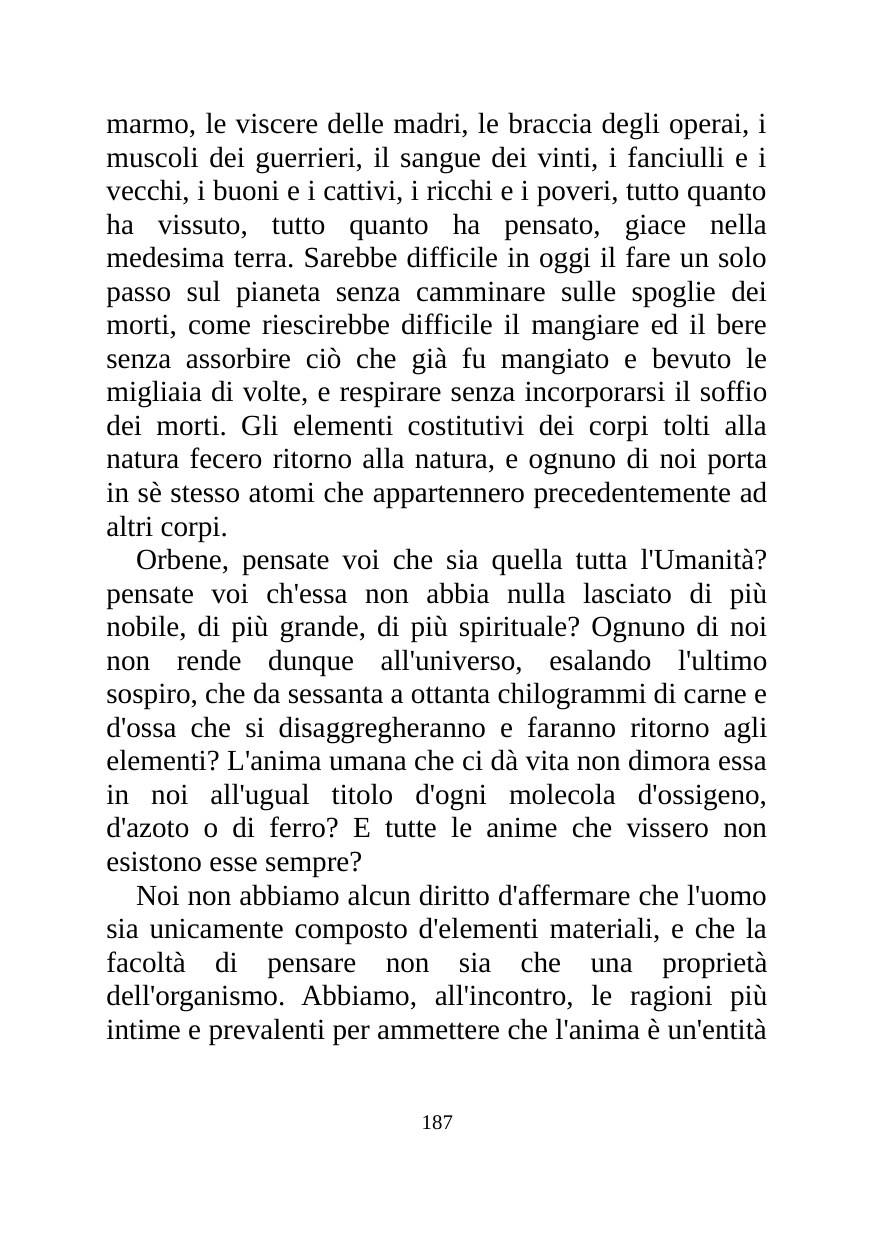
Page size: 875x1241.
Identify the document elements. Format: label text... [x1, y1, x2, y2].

text Noi non abbiamo alcun diritto d'affermare che l'uomo sia unicamente composto d'elementi materiali, e che la facoltà di pensare non sia che una proprietà dell'organismo. Abbiamo, all'incontro, le ragioni più intime e prevalenti per ammettere che l'anima è un'entità [106, 878, 768, 1045]
text marmo, le viscere delle madri, le braccia degli operai, i muscoli dei guerrieri, il sangue dei vinti, i fanciulli e i vecchi, i buoni e i cattivi, i ricchi e i poveri, tutto quanto ha vissuto, tutto quanto ha pensato, giace nella medesima terra. Sarebbe difficile in oggi il fare un solo passo sul pianeta senza camminare sulle spoglie dei morti, come riescirebbe difficile il mangiare ed il bere senza assorbire ciò che già fu mangiato e bevuto le migliaia di volte, e respirare senza incorporarsi il soffio dei morti. Gli elementi costitutivi dei corpi tolti alla natura fecero ritorno alla natura, e ognuno di noi porta in sè stesso atomi che appartennero precedentemente ad altri corpi. [106, 106, 768, 542]
text Orbene, pensate voi che sia quella tutta l'Umanità? pensate voi ch'essa non abbia nulla lasciato di più nobile, di più grande, di più spirituale? Ognuno di noi non rende dunque all'universo, esalando l'ultimo sospiro, che da sessanta a ottanta chilogrammi di carne e d'ossa che si disaggregheranno e faranno ritorno agli elementi? L'anima umana che ci dà vita non dimora essa in noi all'ugual titolo d'ogni molecola d'ossigeno, d'azoto o di ferro? E tutte le anime che vissero non esistono esse sempre? [106, 542, 768, 878]
